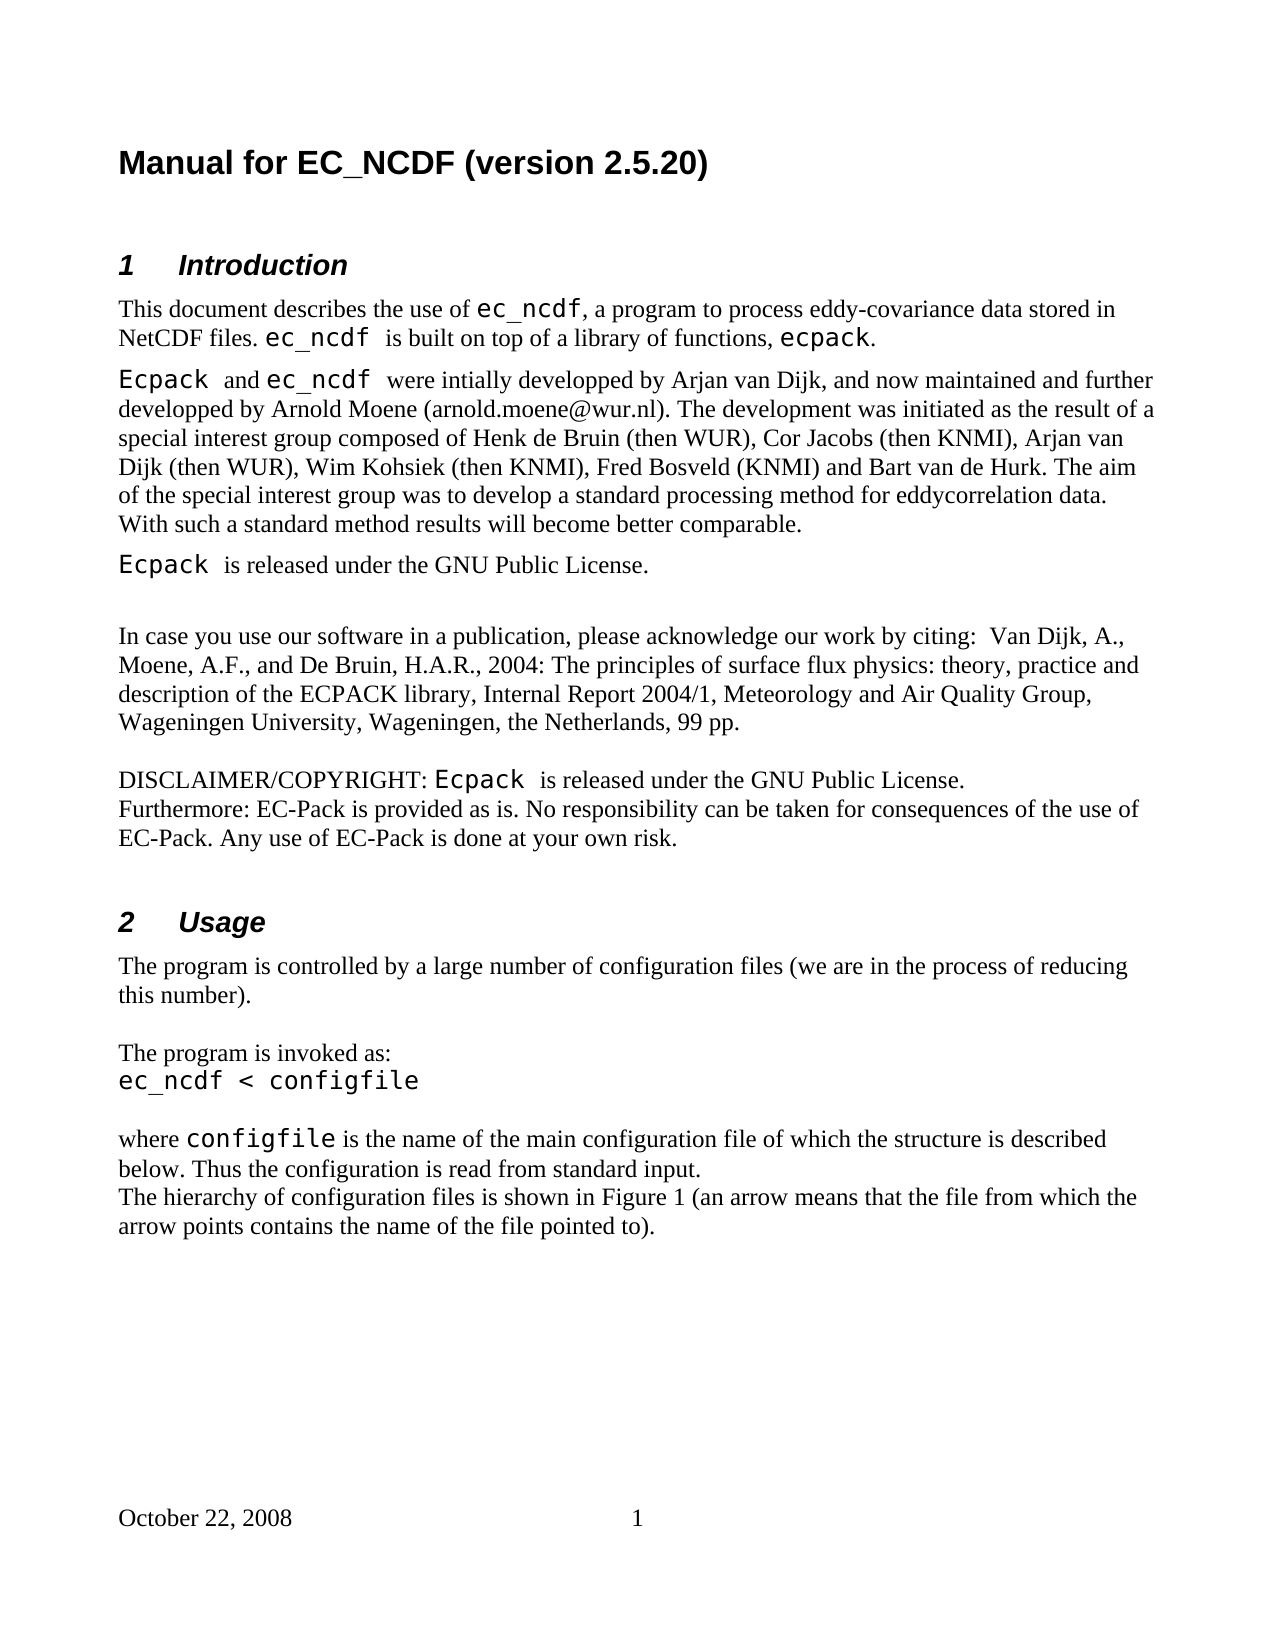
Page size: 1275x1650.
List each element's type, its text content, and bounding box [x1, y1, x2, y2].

subtitle Introduction [118, 248, 1157, 282]
text Ecpack and ec_ncdf were intially developped by Arjan van Dijk, and now maintained and further developped by Arnold Moene (arnold.moene@wur.nl). The development was initiated as the result of a special interest group composed of Henk de Bruin (then WUR), Cor Jacobs (then KNMI), Arjan van Dijk (then WUR), Wim Kohsiek (then KNMI), Fred Bosveld (KNMI) and Bart van de Hurk. The aim of the special interest group was to develop a standard processing method for eddycorrelation data. With such a standard method results will become better comparable. [118, 365, 1157, 538]
text This document describes the use of ec_ncdf, a program to process eddy-covariance data stored in NetCDF files. ec_ncdf is built on top of a library of functions, ecpack. [118, 294, 1157, 353]
text The program is controlled by a large number of configuration files (we are in the process of reducing this number). [118, 951, 1157, 1009]
subtitle Usage [118, 905, 1157, 939]
text Ecpack is released under the GNU Public License. [118, 551, 1157, 580]
text The hierarchy of configuration files is shown in Figure 1 (an arrow means that the file from which the arrow points contains the name of the file pointed to). [118, 1182, 1157, 1240]
text ec_ncdf < configfile [118, 1066, 1157, 1096]
text In case you use our software in a publication, please acknowledge our work by citing: Van Dijk, A., Moene, A.F., and De Bruin, H.A.R., 2004: The principles of surface flux physics: theory, practice and description of the ECPACK library, Internal Report 2004/1, Meteorology and Air Quality Group, Wageningen University, Wageningen, the Netherlands, 99 pp. [118, 621, 1157, 736]
subtitle Manual for EC_NCDF (version 2.5.20) [118, 143, 1157, 182]
text DISCLAIMER/COPYRIGHT: Ecpack is released under the GNU Public License. [118, 765, 1157, 794]
text The program is invoked as: [118, 1038, 1157, 1066]
text where configfile is the name of the main configuration file of which the structure is described below. Thus the configuration is read from standard input. [118, 1124, 1157, 1182]
text Furthermore: EC-Pack is provided as is. No responsibility can be taken for consequences of the use of EC-Pack. Any use of EC-Pack is done at your own risk. [118, 794, 1157, 852]
